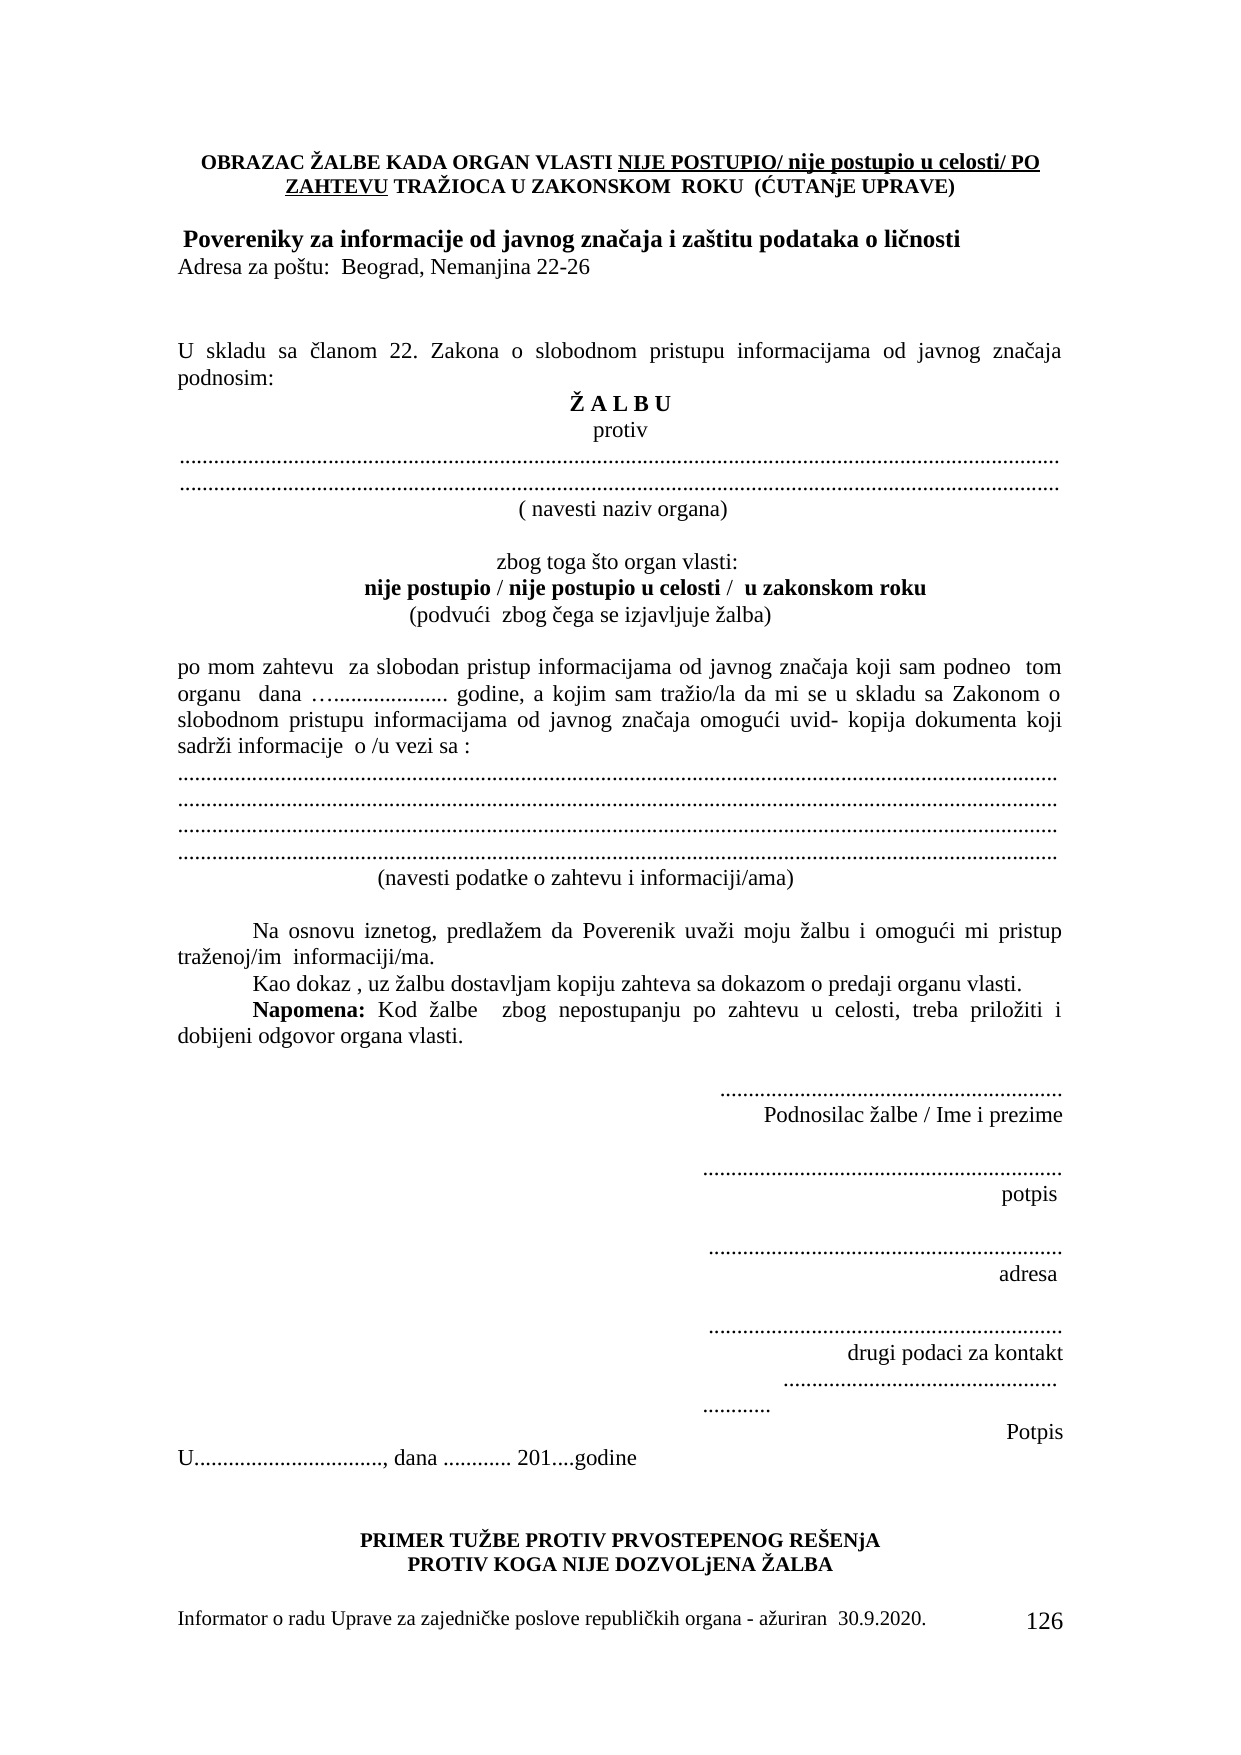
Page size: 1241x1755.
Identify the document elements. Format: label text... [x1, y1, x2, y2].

text (navesti podatke o zahtevu i informaciji/ama) [177, 864, 1063, 891]
text ( navesti naziv organa) [177, 495, 1063, 522]
text zbog toga što organ vlasti: [177, 548, 1063, 574]
text .......................................................................................................................................................... [177, 785, 1063, 812]
text ............................................................ [177, 1365, 1063, 1418]
text protiv [177, 416, 1063, 443]
text po mom zahtevu za slobodan pristup informacijama od javnog značaja koji sam podneo tom organu dana ….................... godine, a kojim sam tražio/la da mi se u skladu sa Zakonom o slobodnom pristupu informacijama od javnog značaja omogući uvid- kopija dokumenta koji sadrži informacije o /u vezi sa : [177, 653, 1063, 759]
text U skladu sa članom 22. Zakona o slobodnom pristupu informacijama od javnog značaja podnosim: [177, 337, 1063, 390]
text ............................................................... potpis [702, 1154, 1063, 1207]
text nije postupio / nije postupio u celosti / u zakonskom roku [227, 574, 1063, 601]
text Povereniky za informacije od javnog značaja i zaštitu podataka o ličnosti [177, 224, 1063, 253]
text .............................................................. adresa [302, 1233, 1063, 1286]
text Adresa za poštu: Beograd, Nemanjina 22-26 [177, 253, 1063, 279]
text Ž A L B U [177, 390, 1063, 416]
text .......................................................................................................................................................... [177, 469, 1063, 495]
text (podvući zbog čega se izjavlјuje žalba) [215, 601, 1063, 627]
text Podnosilac žalbe / Ime i prezime [702, 1101, 1063, 1128]
text OBRAZAC ŽALBE KADA ORGAN VLASTI NIJE POSTUPIO/ nije postupio u celosti/ PO ZAHTEVU TRAŽIOCA U ZAKONSKOM ROKU (ĆUTANјE UPRAVE) [177, 148, 1063, 198]
text PROTIV KOGA NIJE DOZVOLjENA ŽALBA [177, 1552, 1063, 1576]
text Potpis [702, 1418, 1063, 1444]
text Napomena: Kod žalbe zbog nepostupanju po zahtevu u celosti, treba priložiti i dobijeni odgovor organa vlasti. [177, 996, 1063, 1049]
text Kao dokaz , uz žalbu dostavlјam kopiju zahteva sa dokazom o predaji organu vlasti. [177, 970, 1063, 996]
text Na osnovu iznetog, predlažem da Poverenik uvaži moju žalbu i omogući mi pristup traženoj/im informaciji/ma. [177, 917, 1063, 970]
text .............................................................. drugi podaci za kontakt [302, 1312, 1063, 1365]
text U................................., dana ............ 201....godine [177, 1444, 1063, 1470]
text PRIMER TUŽBE PROTIV PRVOSTEPENOG REŠENјA [177, 1528, 1063, 1552]
text .......................................................................................................................................................... [177, 838, 1063, 864]
text .......................................................................................................................................................... [177, 443, 1063, 469]
text .......................................................................................................................................................... [177, 759, 1063, 785]
text ............................................................ [702, 1075, 1063, 1101]
text .......................................................................................................................................................... [177, 812, 1063, 838]
